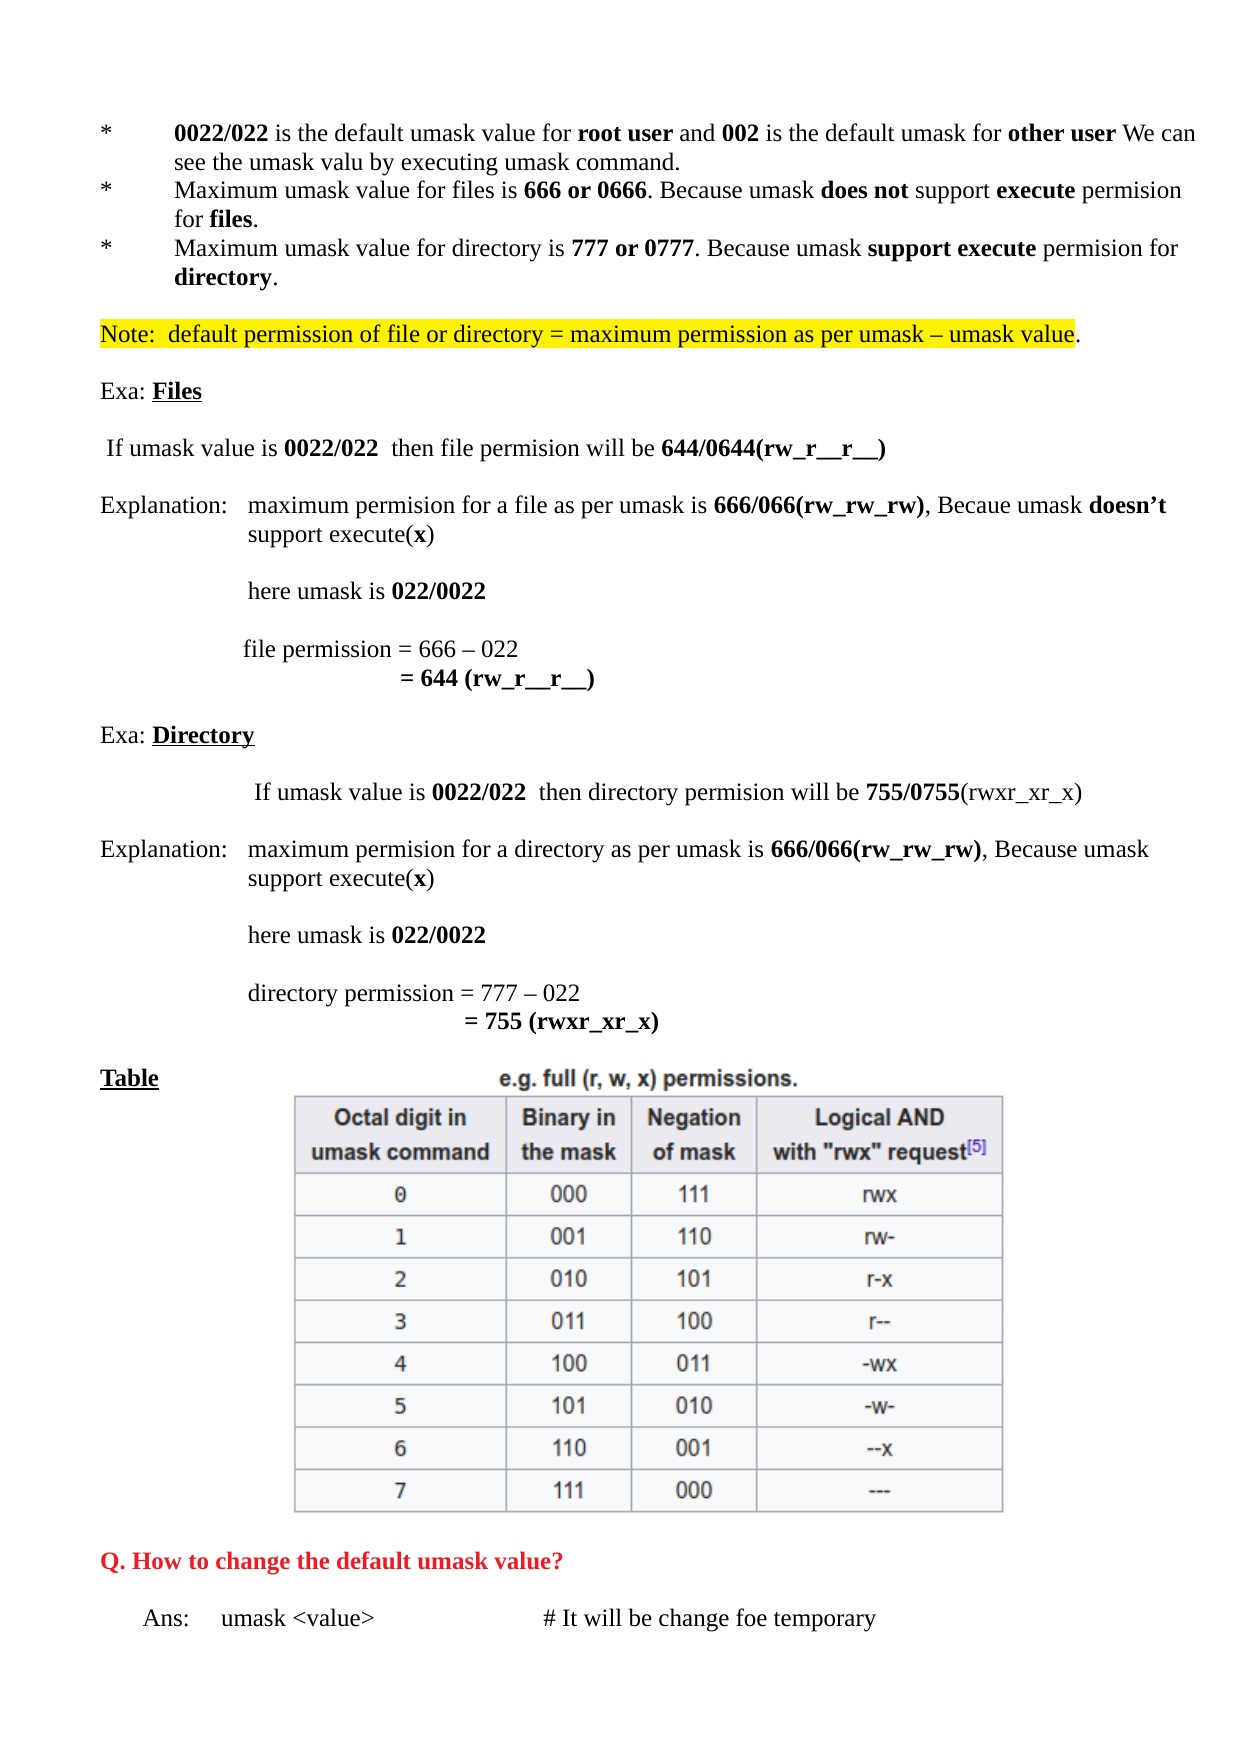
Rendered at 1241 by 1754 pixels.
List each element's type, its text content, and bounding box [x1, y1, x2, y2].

text Note: default permission of file or directory = maximum permission as per umask – umask value. [100, 319, 1198, 348]
text * Maximum umask value for files is 666 or 0666. Because umask does not support execute permision for files. [100, 176, 1198, 233]
text If umask value is 0022/022 then directory permision will be 755/0755(rwxr_xr_x) [100, 777, 1198, 806]
text [1013, 1063, 1198, 1092]
text Table [100, 1063, 286, 1092]
text * Maximum umask value for directory is 777 or 0777. Because umask support execute permision for directory. [100, 233, 1198, 291]
text Exa: Files [100, 376, 1198, 405]
text Explanation: maximum permision for a directory as per umask is 666/066(rw_rw_rw), Because umask [100, 834, 1198, 863]
text here umask is 022/0022 [100, 920, 1198, 949]
text Q. How to change the default umask value? [100, 1546, 1198, 1575]
text = 755 (rwxr_xr_x) [100, 1006, 1198, 1035]
picture [286, 1063, 1013, 1519]
text = 644 (rw_r__r__) [100, 663, 1198, 691]
text Exa: Directory [100, 720, 1198, 748]
text If umask value is 0022/022 then file permision will be 644/0644(rw_r__r__) [100, 433, 1198, 462]
text support execute(x) [100, 863, 1198, 891]
text Ans: umask <value> # It will be change foe temporary [100, 1603, 1198, 1632]
text directory permission = 777 – 022 [100, 978, 1198, 1006]
text file permission = 666 – 022 [100, 634, 1198, 663]
text Explanation: maximum permision for a file as per umask is 666/066(rw_rw_rw), Becaue umask doesn’t support execute(x) [100, 490, 1198, 548]
text * 0022/022 is the default umask value for root user and 002 is the default umask for other user We can see the umask valu by executing umask command. [100, 118, 1198, 176]
text here umask is 022/0022 [100, 576, 1198, 605]
